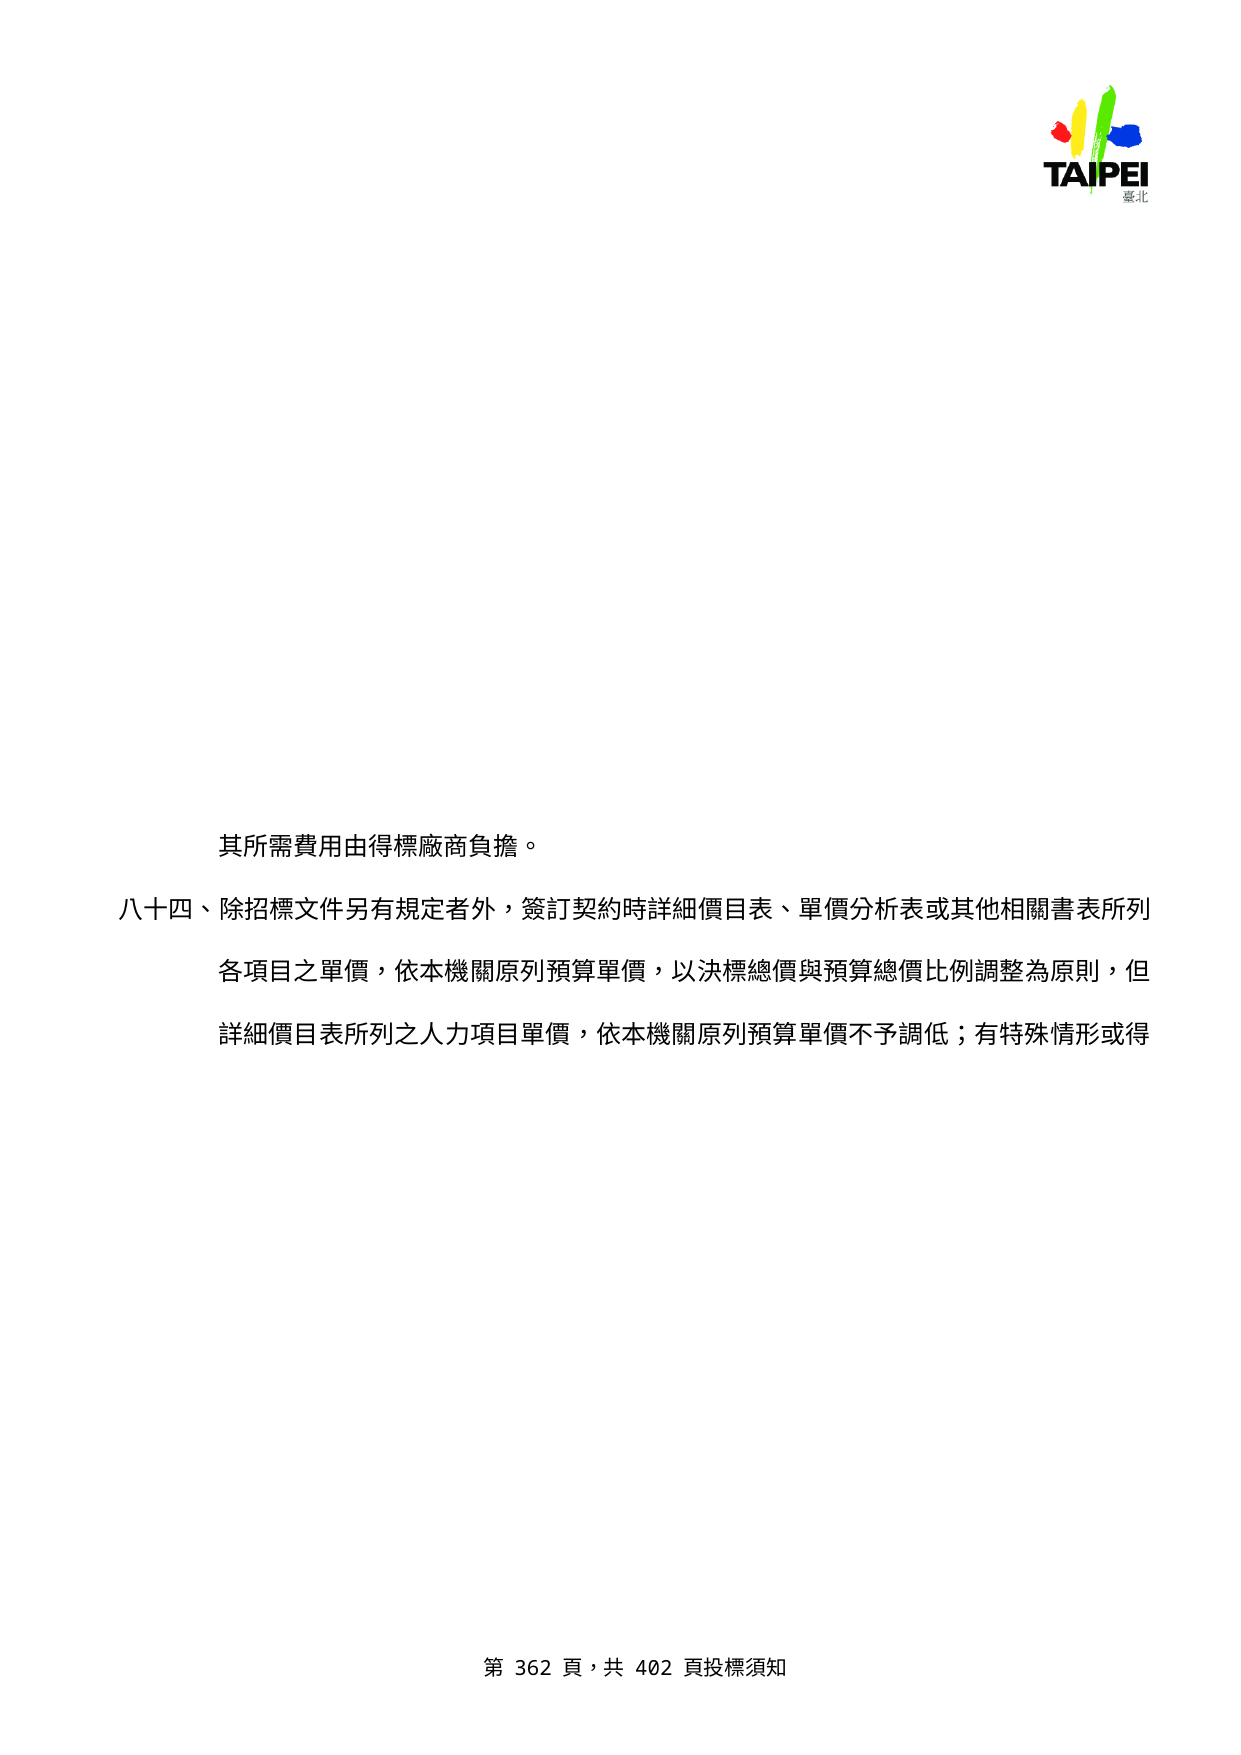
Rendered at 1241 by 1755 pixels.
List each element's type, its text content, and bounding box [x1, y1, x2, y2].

text 八十四、除招標文件另有規定者外，簽訂契約時詳細價目表、單價分析表或其他相關書表所列各項目之單價，依本機關原列預算單價，以決標總價與預算總價比例調整為原則，但詳細價目表所列之人力項目單價，依本機關原列預算單價不予調低；有特殊情形或得 [118, 866, 1152, 1053]
text 其所需費用由得標廠商負擔。 [118, 803, 1152, 866]
